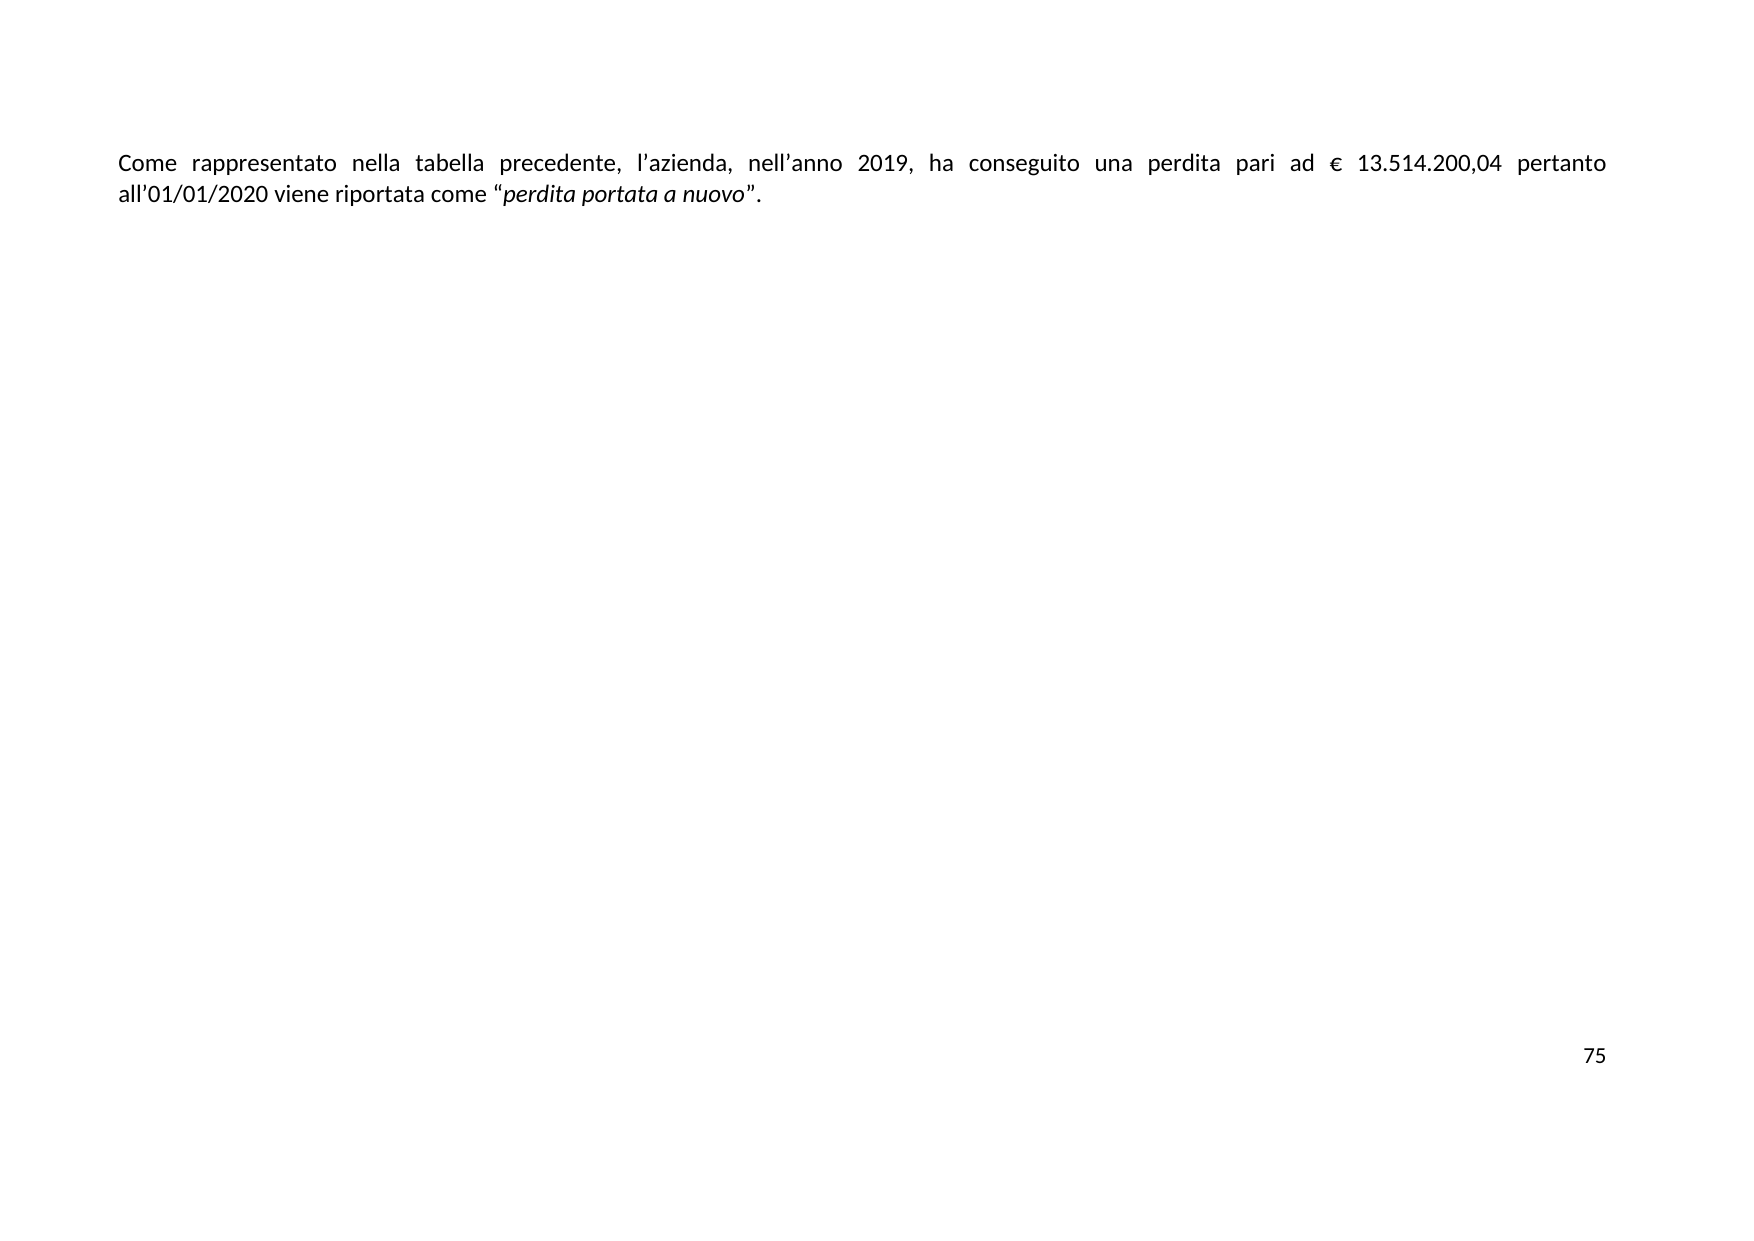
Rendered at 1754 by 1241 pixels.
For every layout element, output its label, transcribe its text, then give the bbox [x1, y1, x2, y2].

text Come rappresentato nella tabella precedente, l’azienda, nell’anno 2019, ha conseguito una perdita pari ad € 13.514.200,04 pertanto all’01/01/2020 viene riportata come “perdita portata a nuovo”. [118, 148, 1606, 209]
